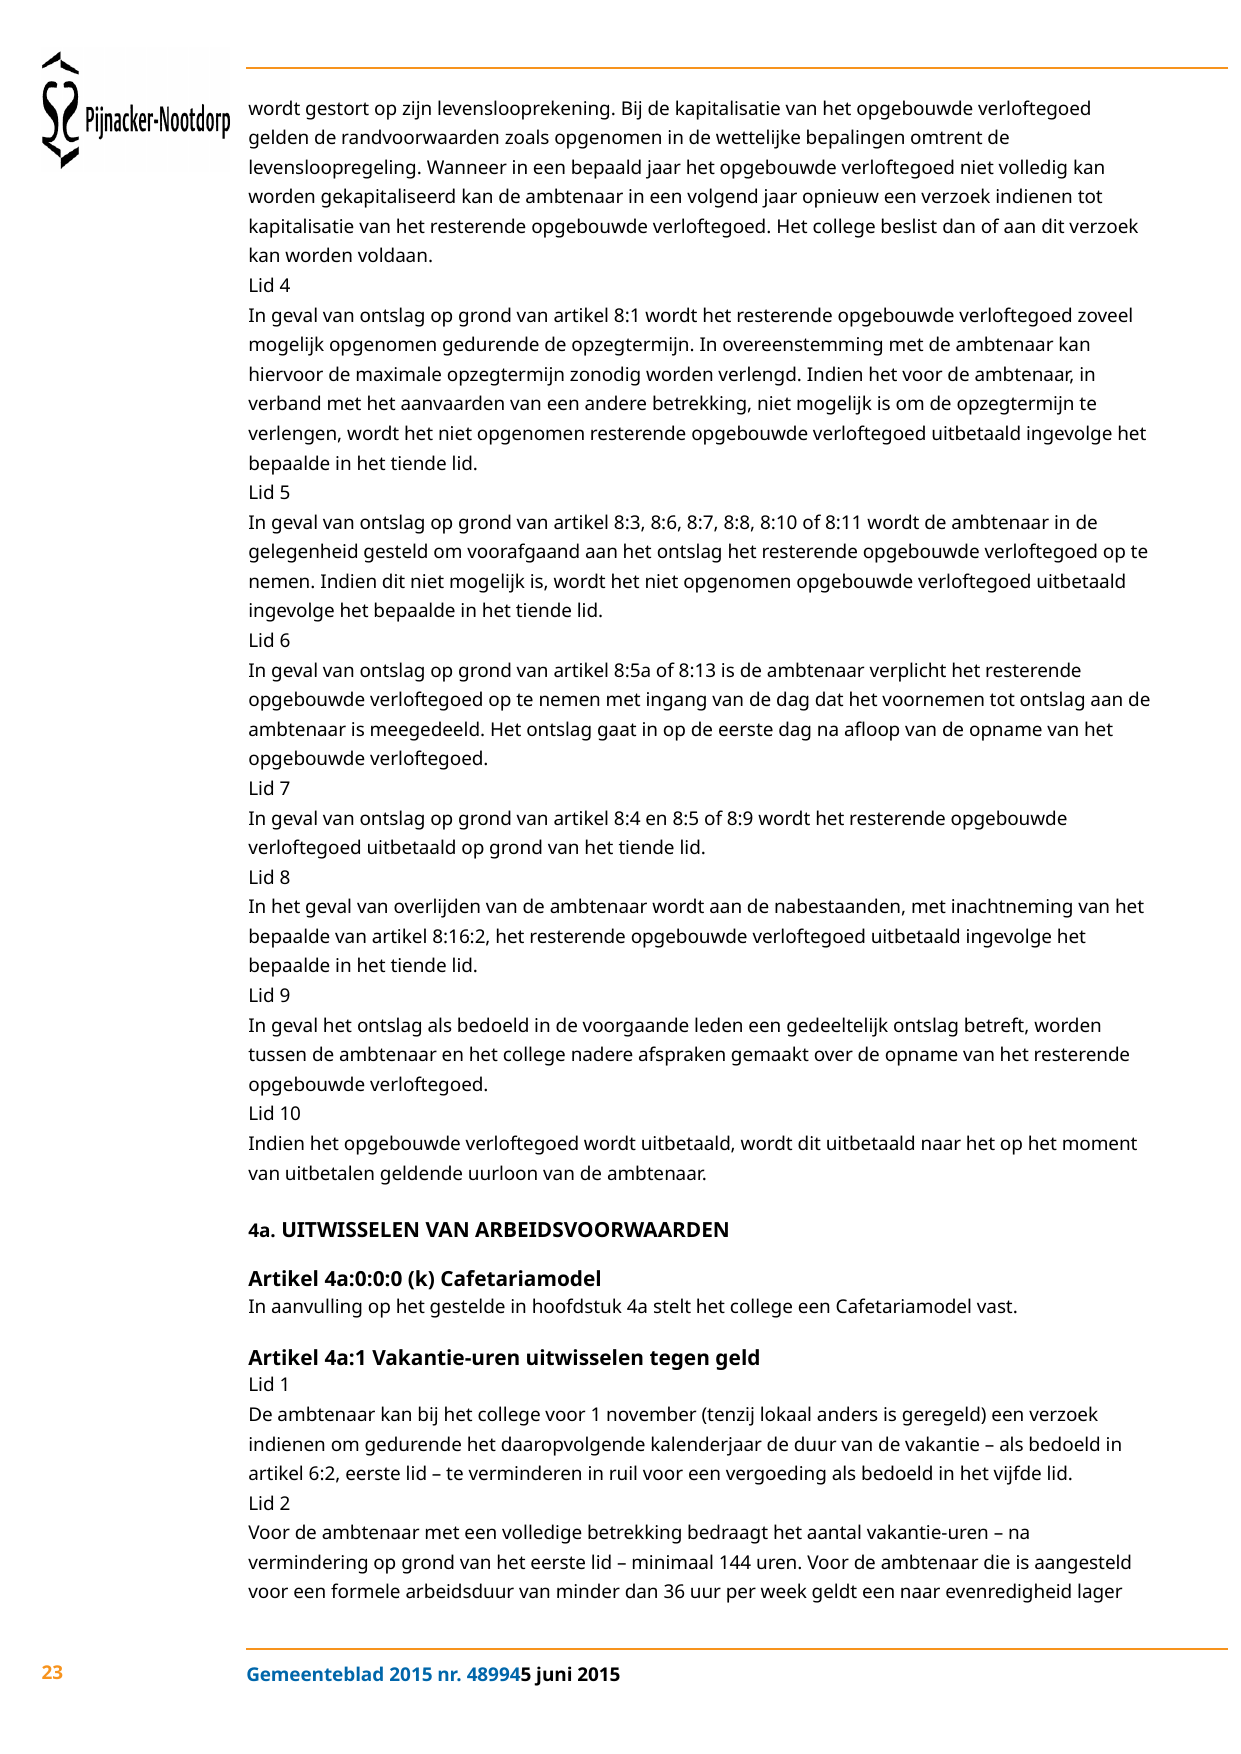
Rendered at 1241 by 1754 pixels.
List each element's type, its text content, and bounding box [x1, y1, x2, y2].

text In aanvulling op het gestelde in hoofdstuk 4a stelt het college een Cafetariamodel vast. [248, 1293, 1152, 1318]
text Lid 6 [248, 627, 1152, 653]
text Lid 4 [248, 272, 1152, 298]
text De ambtenaar kan bij het college voor 1 november (tenzij lokaal anders is geregeld) een verzoek indienen om gedurende het daaropvolgende kalenderjaar de duur van de vakantie – als bedoeld in artikel 6:2, eerste lid – te verminderen in ruil voor een vergoeding als bedoeld in het vijfde lid. [248, 1401, 1152, 1486]
text In geval van ontslag op grond van artikel 8:3, 8:6, 8:7, 8:8, 8:10 of 8:11 wordt de ambtenaar in de gelegenheid gesteld om voorafgaand aan het ontslag het resterende opgebouwde verloftegoed op te nemen. Indien dit niet mogelijk is, wordt het niet opgenomen opgebouwde verloftegoed uitbetaald ingevolge het bepaalde in het tiende lid. [248, 509, 1152, 623]
text Artikel 4a:1 Vakantie-uren uitwisselen tegen geld [248, 1343, 1152, 1372]
text Indien het opgebouwde verloftegoed wordt uitbetaald, wordt dit uitbetaald naar het op het moment van uitbetalen geldende uurloon van de ambtenaar. [248, 1130, 1152, 1186]
text In geval van ontslag op grond van artikel 8:4 en 8:5 of 8:9 wordt het resterende opgebouwde verloftegoed uitbetaald op grond van het tiende lid. [248, 805, 1152, 860]
picture [41, 47, 231, 172]
text Lid 2 [248, 1490, 1152, 1516]
text Lid 7 [248, 775, 1152, 801]
text Lid 5 [248, 479, 1152, 505]
text Lid 1 [248, 1372, 1152, 1397]
text Artikel 4a:0:0:0 (k) Cafetariamodel [248, 1264, 1152, 1293]
text wordt gestort op zijn levenslooprekening. Bij de kapitalisatie van het opgebouwde verloftegoed gelden de randvoorwaarden zoals opgenomen in de wettelijke bepalingen omtrent de levensloopregeling. Wanneer in een bepaald jaar het opgebouwde verloftegoed niet volledig kan worden gekapitaliseerd kan de ambtenaar in een volgend jaar opnieuw een verzoek indienen tot kapitalisatie van het resterende opgebouwde verloftegoed. Het college beslist dan of aan dit verzoek kan worden voldaan. [248, 95, 1152, 268]
text In het geval van overlijden van de ambtenaar wordt aan de nabestaanden, met inachtneming van het bepaalde van artikel 8:16:2, het resterende opgebouwde verloftegoed uitbetaald ingevolge het bepaalde in het tiende lid. [248, 893, 1152, 978]
text Lid 9 [248, 982, 1152, 1008]
text Voor de ambtenaar met een volledige betrekking bedraagt het aantal vakantie-uren – na vermindering op grond van het eerste lid – minimaal 144 uren. Voor de ambtenaar die is aangesteld voor een formele arbeidsduur van minder dan 36 uur per week geldt een naar evenredigheid lager [248, 1519, 1152, 1604]
text Lid 10 [248, 1101, 1152, 1126]
text In geval het ontslag als bedoeld in de voorgaande leden een gedeeltelijk ontslag betreft, worden tussen de ambtenaar en het college nadere afspraken gemaakt over de opname van het resterende opgebouwde verloftegoed. [248, 1012, 1152, 1097]
text In geval van ontslag op grond van artikel 8:1 wordt het resterende opgebouwde verloftegoed zoveel mogelijk opgenomen gedurende de opzegtermijn. In overeenstemming met de ambtenaar kan hiervoor de maximale opzegtermijn zonodig worden verlengd. Indien het voor de ambtenaar, in verband met het aanvaarden van een andere betrekking, niet mogelijk is om de opzegtermijn te verlengen, wordt het niet opgenomen resterende opgebouwde verloftegoed uitbetaald ingevolge het bepaalde in het tiende lid. [248, 302, 1152, 476]
text In geval van ontslag op grond van artikel 8:5a of 8:13 is de ambtenaar verplicht het resterende opgebouwde verloftegoed op te nemen met ingang van de dag dat het voornemen tot ontslag aan de ambtenaar is meegedeeld. Het ontslag gaat in op de eerste dag na afloop van de opname van het opgebouwde verloftegoed. [248, 657, 1152, 771]
text 4a. UITWISSELEN VAN ARBEIDSVOORWAARDEN [248, 1215, 1152, 1243]
text Lid 8 [248, 864, 1152, 890]
